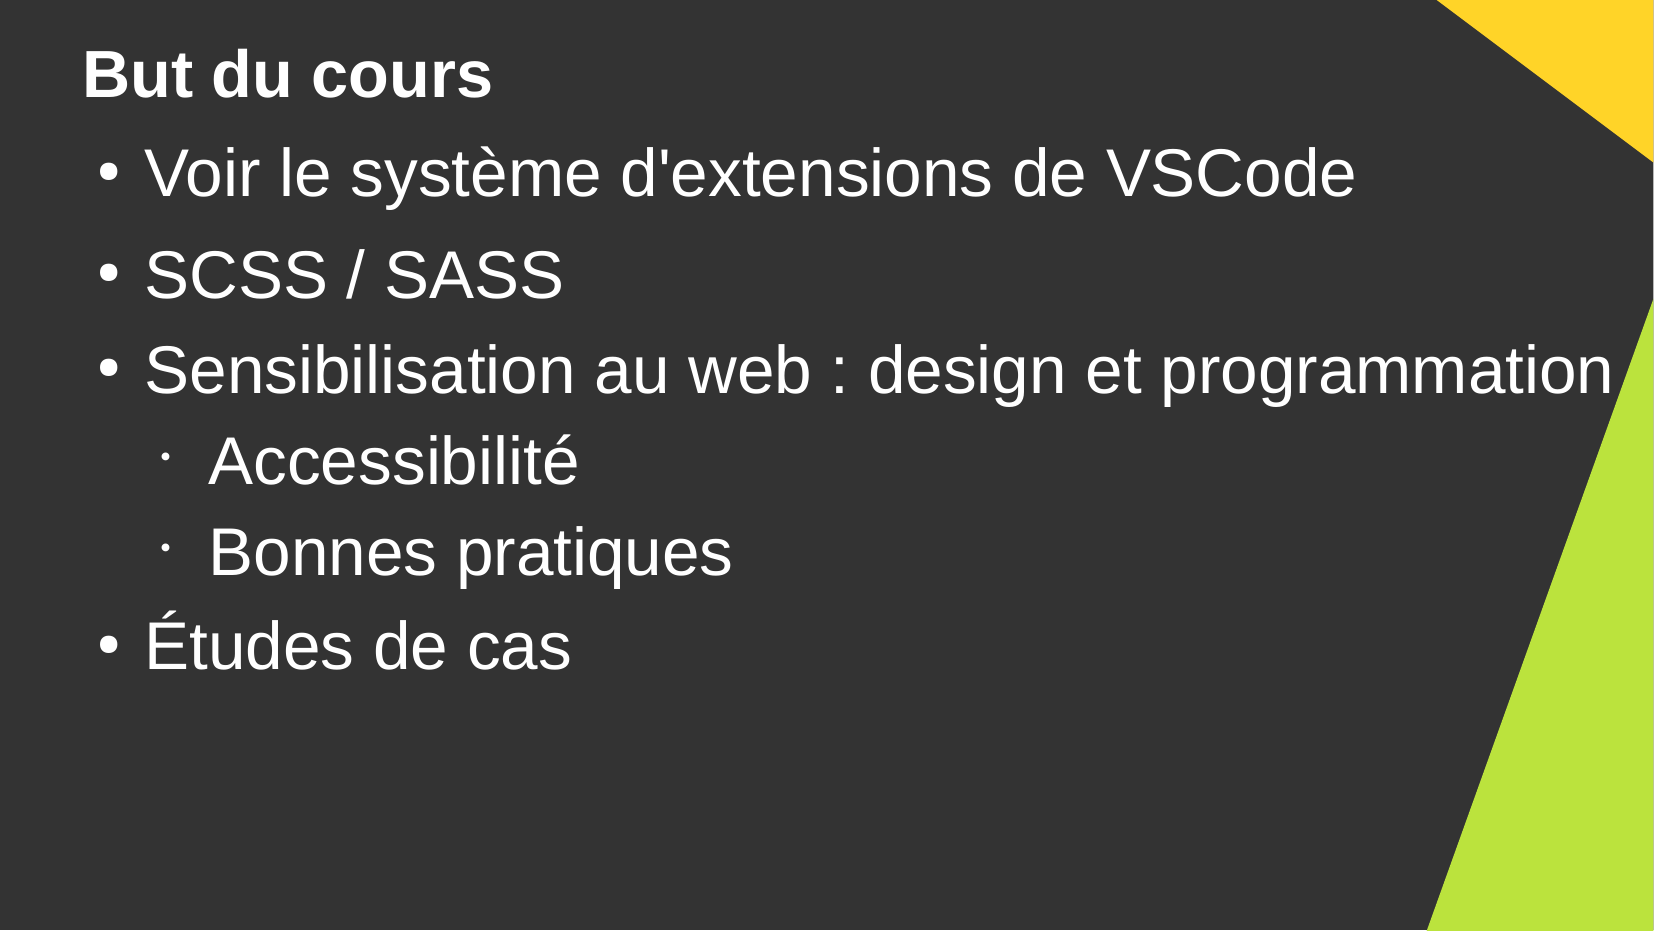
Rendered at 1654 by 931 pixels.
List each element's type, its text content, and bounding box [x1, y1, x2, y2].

list Voir le système d'extensions de VSCode SCSS / SASS Sensibilisation au web : design et programmation Accessibilité Bonnes pratiques Études de cas [80, 135, 1620, 762]
title But du cours [82, 37, 1571, 122]
text_box [1436, 0, 1654, 163]
text_box [1426, 297, 1654, 931]
